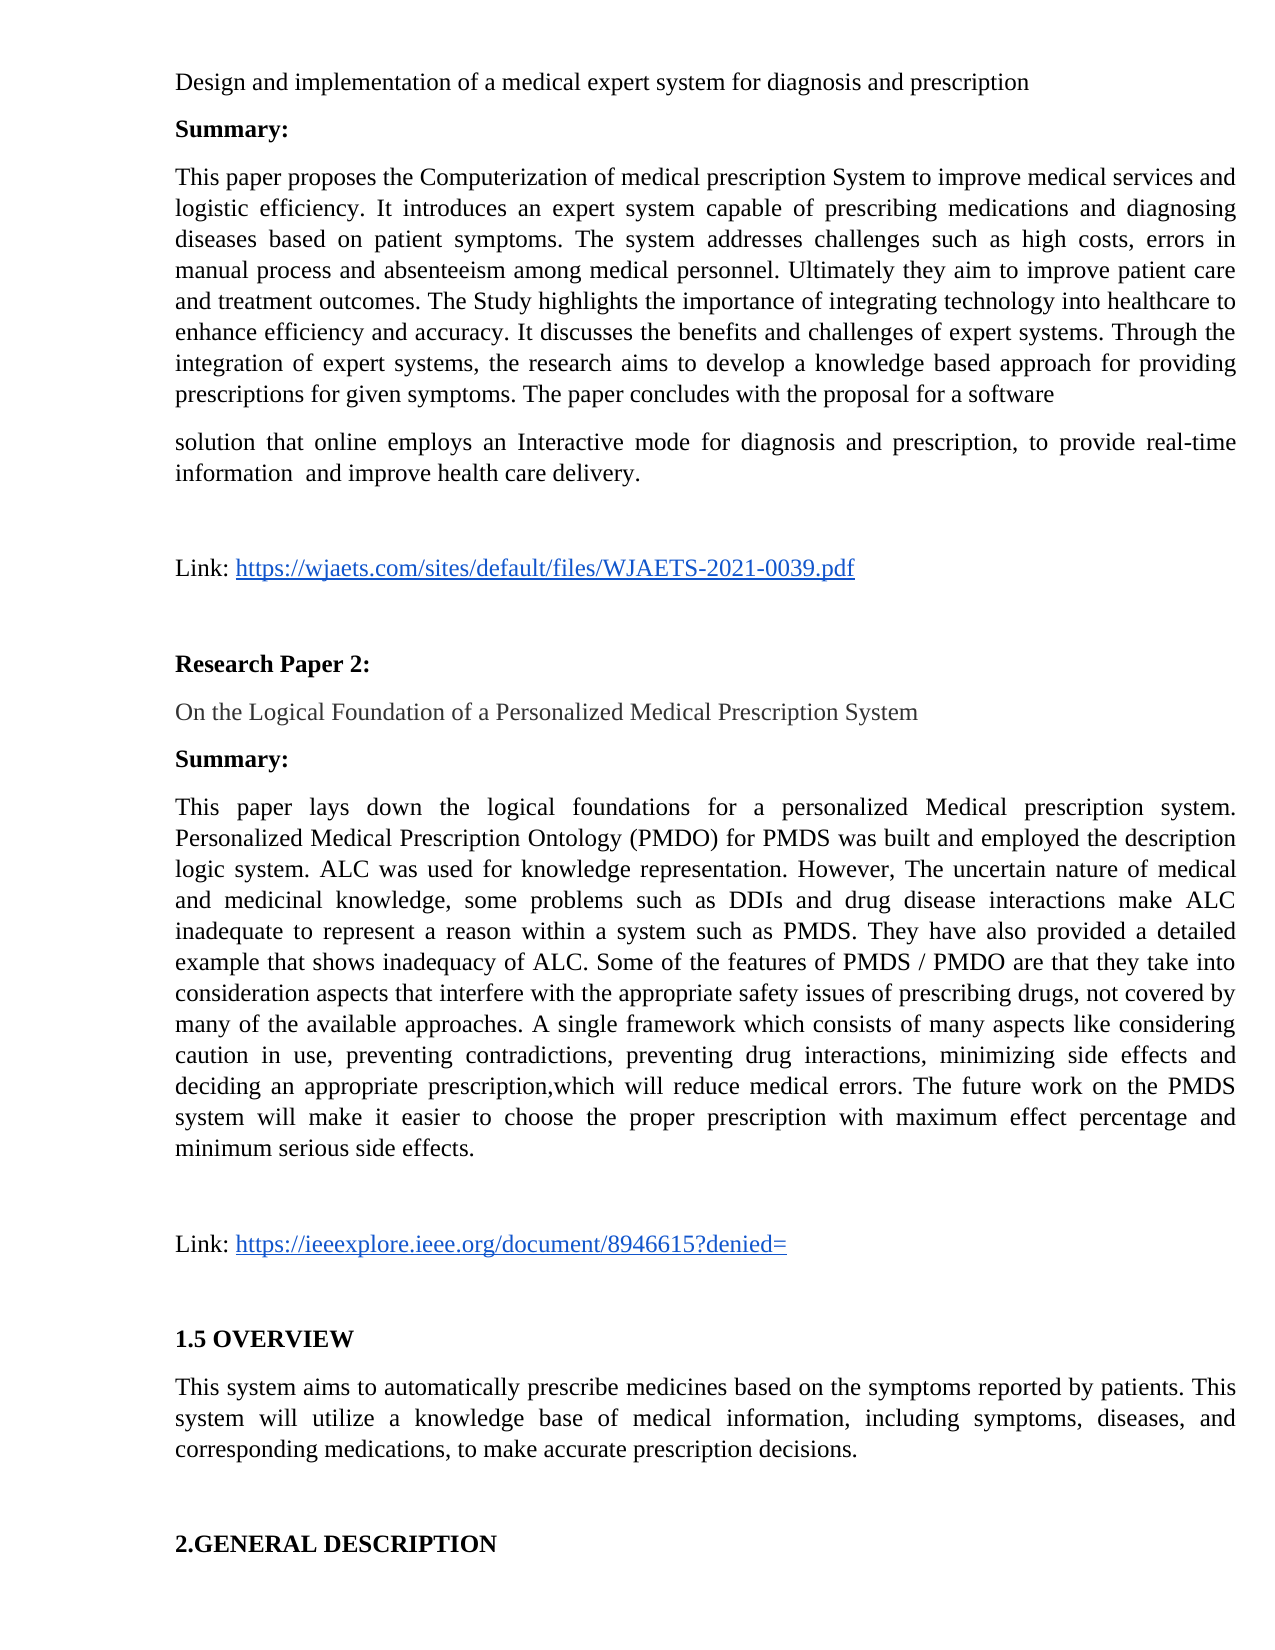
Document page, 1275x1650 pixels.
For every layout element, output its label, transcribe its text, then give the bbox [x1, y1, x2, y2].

text Summary: [175, 744, 1237, 773]
text Link: https://wjaets.com/sites/default/files/WJAETS-2021-0039.pdf [175, 553, 1237, 582]
text This system aims to automatically prescribe medicines based on the symptoms reported by patients. This system will utilize a knowledge base of medical information, including symptoms, diseases, and corresponding medications, to make accurate prescription decisions. [175, 1372, 1237, 1463]
text 2.GENERAL DESCRIPTION [175, 1529, 1237, 1558]
text Link: https://ieeexplore.ieee.org/document/8946615?denied= [175, 1229, 1237, 1258]
text This paper proposes the Computerization of medical prescription System to improve medical services and logistic efficiency. It introduces an expert system capable of prescribing medications and diagnosing diseases based on patient symptoms. The system addresses challenges such as high costs, errors in manual process and absenteeism among medical personnel. Ultimately they aim to improve patient care and treatment outcomes. The Study highlights the importance of integrating technology into healthcare to enhance efficiency and accuracy. It discusses the benefits and challenges of expert systems. Through the integration of expert systems, the research aims to develop a knowledge based approach for providing prescriptions for given symptoms. The paper concludes with the proposal for a software [175, 162, 1237, 408]
text This paper lays down the logical foundations for a personalized Medical prescription system. Personalized Medical Prescription Ontology (PMDO) for PMDS was built and employed the description logic system. ALC was used for knowledge representation. However, The uncertain nature of medical and medicinal knowledge, some problems such as DDIs and drug disease interactions make ALC inadequate to represent a reason within a system such as PMDS. They have also provided a detailed example that shows inadequacy of ALC. Some of the features of PMDS / PMDO are that they take into consideration aspects that interfere with the appropriate safety issues of prescribing drugs, not covered by many of the available approaches. A single framework which consists of many aspects like considering caution in use, preventing contradictions, preventing drug interactions, minimizing side effects and deciding an appropriate prescription,which will reduce medical errors. The future work on the PMDS system will make it easier to choose the proper prescription with maximum effect percentage and minimum serious side effects. [175, 792, 1237, 1162]
text 1.5 OVERVIEW [175, 1324, 1237, 1353]
text On the Logical Foundation of a Personalized Medical Prescription System [175, 697, 1237, 725]
text Design and implementation of a medical expert system for diagnosis and prescription [175, 67, 1237, 95]
text solution that online employs an Interactive mode for diagnosis and prescription, to provide real-time information and improve health care delivery. [175, 427, 1237, 487]
text Research Paper 2: [175, 649, 1237, 678]
text Summary: [175, 114, 1237, 143]
